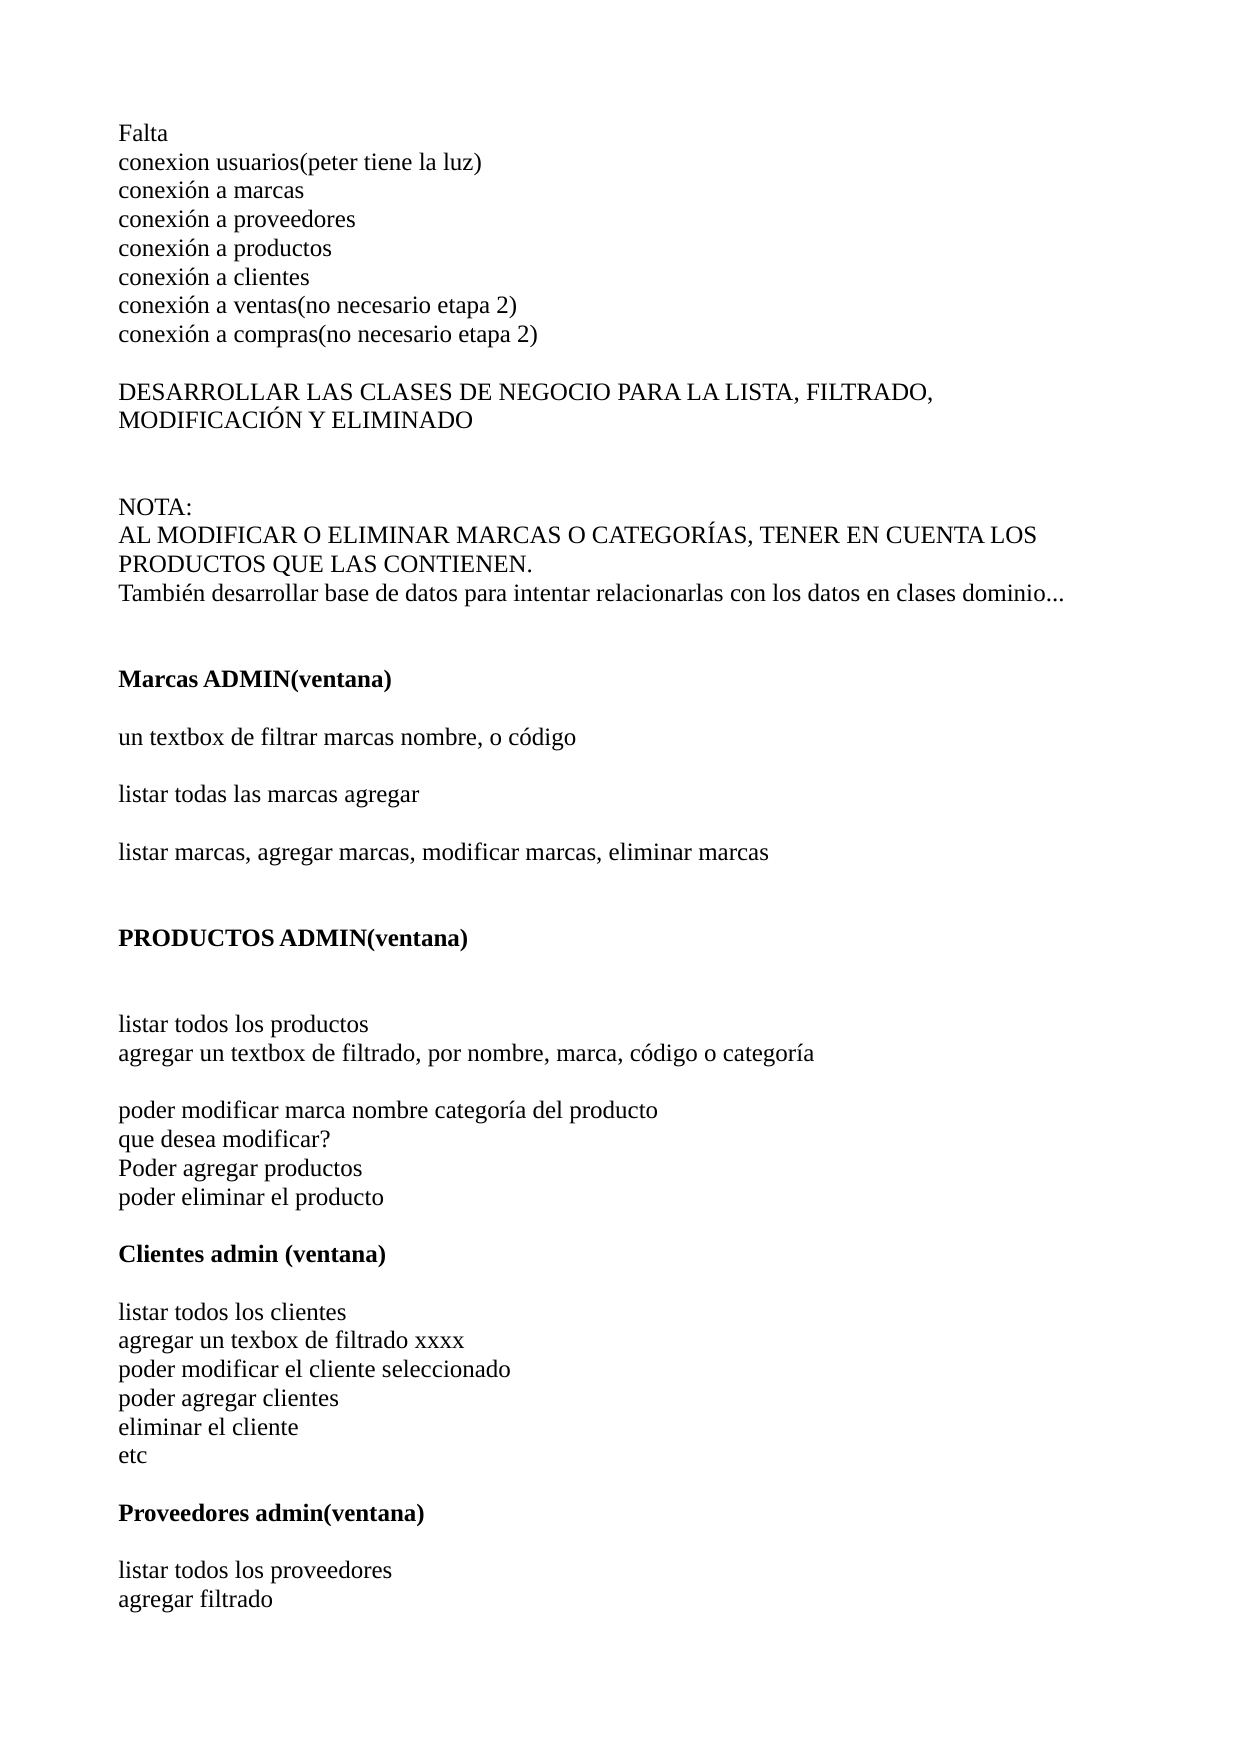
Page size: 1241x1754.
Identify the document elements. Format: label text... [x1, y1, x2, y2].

text un textbox de filtrar marcas nombre, o código [118, 722, 1122, 751]
text conexión a productos [118, 233, 1122, 262]
text listar todos los productos [118, 1009, 1122, 1038]
text conexión a proveedores [118, 204, 1122, 233]
text También desarrollar base de datos para intentar relacionarlas con los datos en clases dominio... [118, 578, 1122, 607]
text Proveedores admin(ventana) [118, 1498, 1122, 1527]
text eliminar el cliente [118, 1412, 1122, 1441]
text Falta [118, 118, 1122, 147]
text agregar filtrado [118, 1584, 1122, 1613]
text poder modificar marca nombre categoría del producto [118, 1096, 1122, 1124]
text Clientes admin (ventana) [118, 1239, 1122, 1268]
text NOTA: [118, 492, 1122, 521]
text poder agregar clientes [118, 1383, 1122, 1412]
text listar marcas, agregar marcas, modificar marcas, eliminar marcas [118, 837, 1122, 866]
text conexion usuarios(peter tiene la luz) [118, 147, 1122, 176]
text que desea modificar? [118, 1124, 1122, 1153]
text DESARROLLAR LAS CLASES DE NEGOCIO PARA LA LISTA, FILTRADO, MODIFICACIÓN Y ELIMINADO [118, 377, 1122, 434]
text conexión a clientes [118, 262, 1122, 291]
text Marcas ADMIN(ventana) [118, 664, 1122, 693]
text etc [118, 1441, 1122, 1469]
text listar todos los proveedores [118, 1556, 1122, 1584]
text agregar un texbox de filtrado xxxx [118, 1326, 1122, 1354]
text listar todos los clientes [118, 1297, 1122, 1326]
text poder modificar el cliente seleccionado [118, 1354, 1122, 1383]
text AL MODIFICAR O ELIMINAR MARCAS O CATEGORÍAS, TENER EN CUENTA LOS PRODUCTOS QUE LAS CONTIENEN. [118, 521, 1122, 578]
text agregar un textbox de filtrado, por nombre, marca, código o categoría [118, 1038, 1122, 1067]
text listar todas las marcas agregar [118, 779, 1122, 808]
text PRODUCTOS ADMIN(ventana) [118, 923, 1122, 952]
text Poder agregar productos [118, 1153, 1122, 1182]
text conexión a compras(no necesario etapa 2) [118, 319, 1122, 348]
text poder eliminar el producto [118, 1182, 1122, 1211]
text conexión a marcas [118, 176, 1122, 204]
text conexión a ventas(no necesario etapa 2) [118, 291, 1122, 319]
